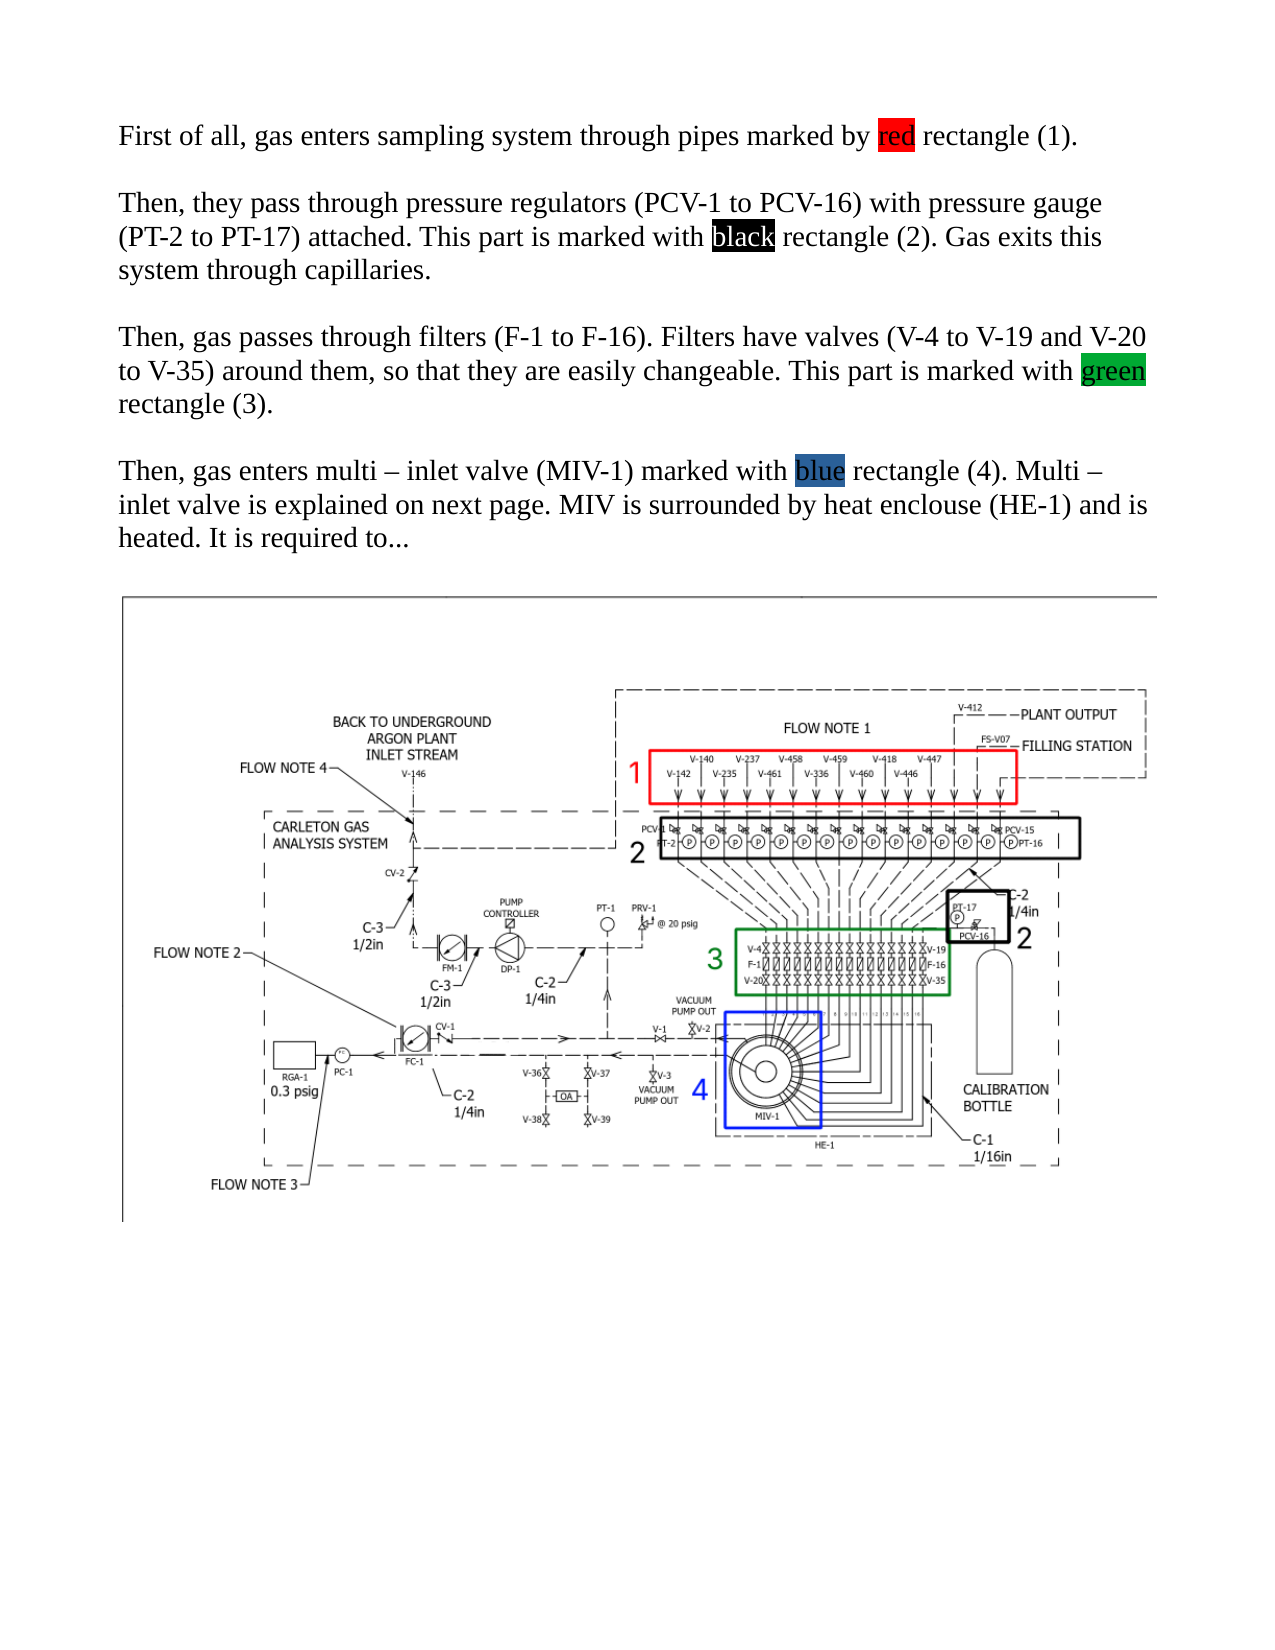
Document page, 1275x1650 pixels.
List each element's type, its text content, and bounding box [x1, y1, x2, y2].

text Then, gas enters multi – inlet valve (MIV-1) marked with blue rectangle (4). Multi – inlet valve is explained on next page. MIV is surrounded by heat enclouse (HE-1) and is heated. It is required to... [118, 453, 1157, 554]
text Then, they pass through pressure regulators (PCV-1 to PCV-16) with pressure gauge (PT-2 to PT-17) attached. This part is marked with black rectangle (2). Gas exits this system through capillaries. [118, 185, 1157, 286]
text Then, gas passes through filters (F-1 to F-16). Filters have valves (V-4 to V-19 and V-20 to V-35) around them, so that they are easily changeable. This part is marked with green rectangle (3). [118, 319, 1157, 420]
picture [118, 587, 1157, 1222]
text First of all, gas enters sampling system through pipes marked by red rectangle (1). [118, 118, 1157, 152]
